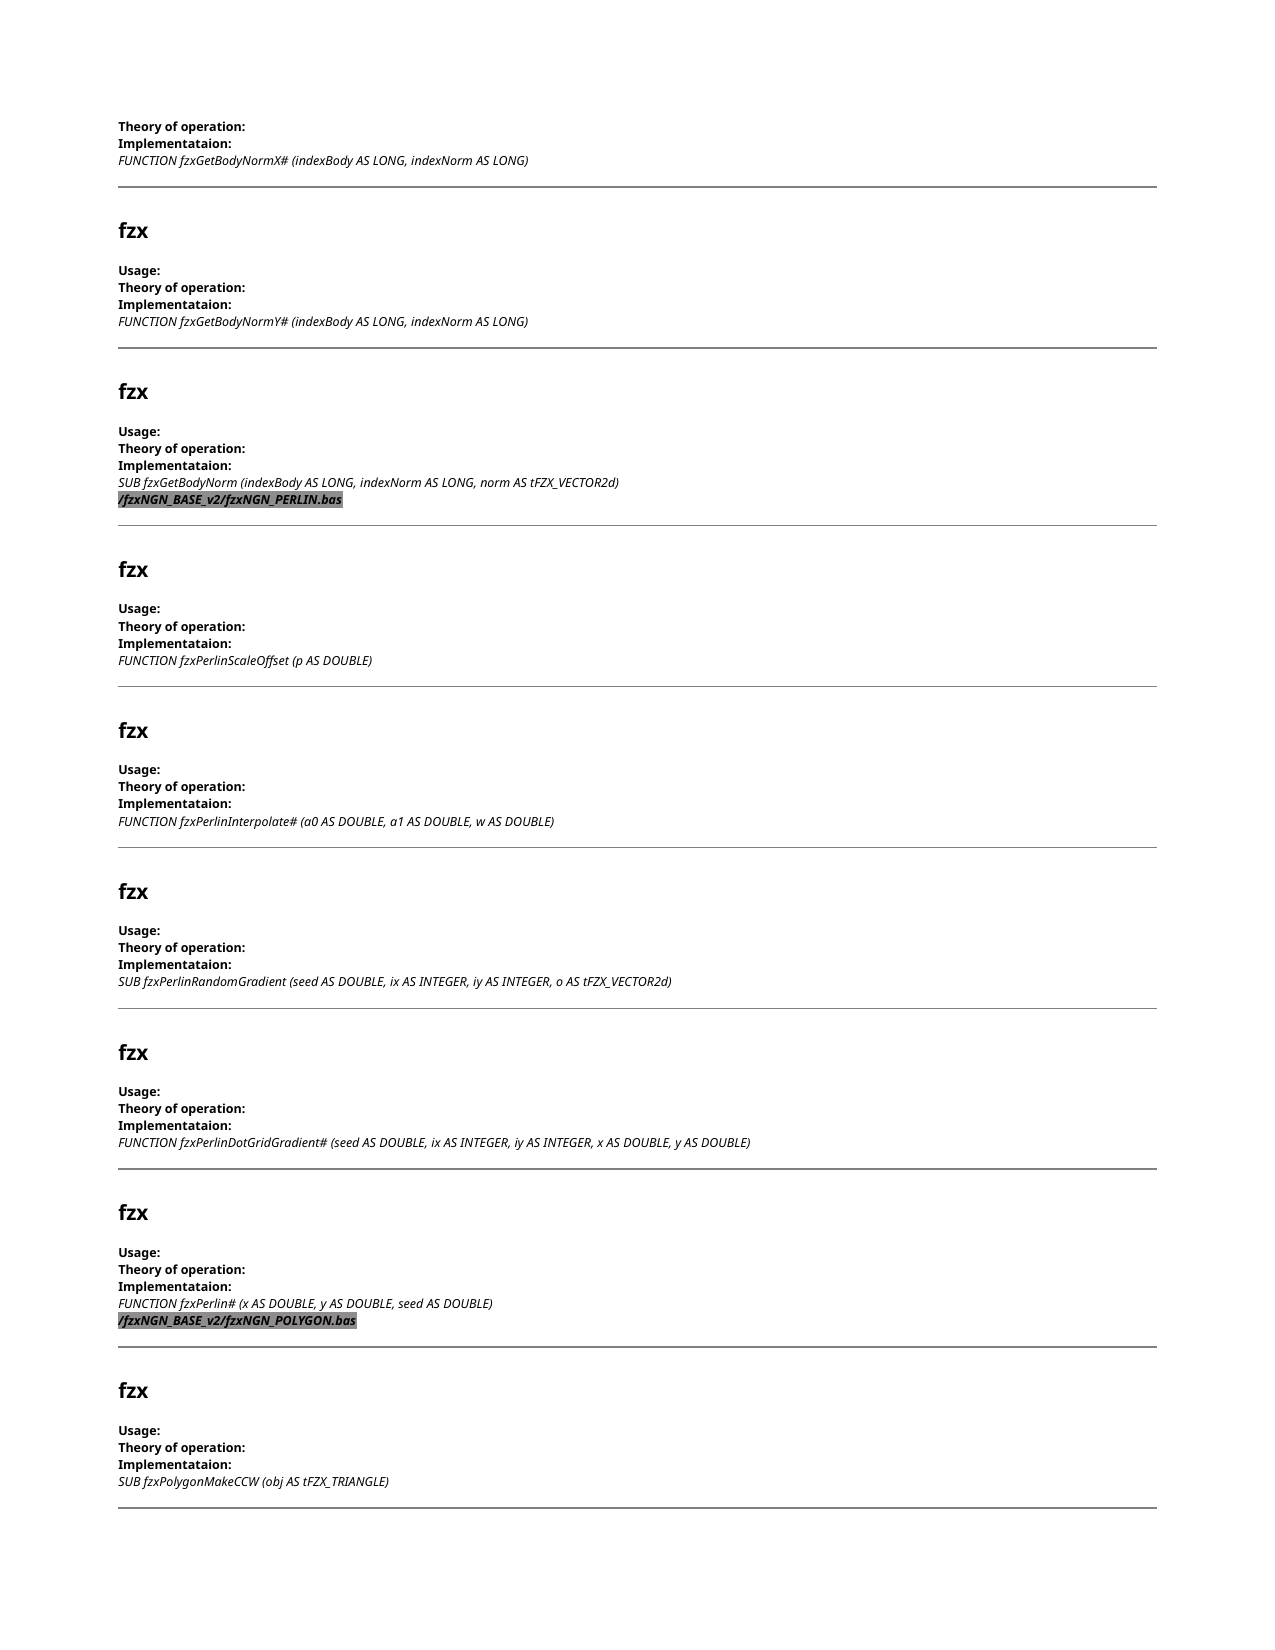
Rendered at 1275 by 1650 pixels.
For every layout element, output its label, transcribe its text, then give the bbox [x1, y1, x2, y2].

text SUB fzxPerlinRandomGradient (seed AS DOUBLE, ix AS INTEGER, iy AS INTEGER, o AS tFZX_VECTOR2d) [118, 973, 1157, 991]
text FUNCTION fzxPerlinScaleOffset (p AS DOUBLE) [118, 652, 1157, 669]
text Usage: [118, 1083, 1157, 1100]
text fzx [118, 555, 1157, 583]
text Usage: [118, 922, 1157, 939]
text Implementataion: [118, 457, 1157, 474]
text FUNCTION fzxPerlinDotGridGradient# (seed AS DOUBLE, ix AS INTEGER, iy AS INTEGER, x AS DOUBLE, y AS DOUBLE) [118, 1134, 1157, 1151]
text FUNCTION fzxGetBodyNormY# (indexBody AS LONG, indexNorm AS LONG) [118, 313, 1157, 330]
text Theory of operation: [118, 118, 1157, 135]
text fzx [118, 1376, 1157, 1405]
text fzx [118, 216, 1157, 245]
text fzx [118, 877, 1157, 905]
text Implementataion: [118, 1117, 1157, 1134]
text Usage: [118, 761, 1157, 778]
text Implementataion: [118, 1456, 1157, 1473]
text Implementataion: [118, 956, 1157, 973]
text Implementataion: [118, 1278, 1157, 1295]
text Theory of operation: [118, 939, 1157, 956]
text Implementataion: [118, 635, 1157, 652]
text Implementataion: [118, 796, 1157, 813]
text fzx [118, 1038, 1157, 1066]
text Usage: [118, 262, 1157, 279]
text Implementataion: [118, 135, 1157, 152]
text Theory of operation: [118, 778, 1157, 796]
text SUB fzxPolygonMakeCCW (obj AS tFZX_TRIANGLE) [118, 1473, 1157, 1490]
text /fzxNGN_BASE_v2/fzxNGN_PERLIN.bas [118, 491, 1157, 508]
text FUNCTION fzxPerlin# (x AS DOUBLE, y AS DOUBLE, seed AS DOUBLE) [118, 1295, 1157, 1312]
text SUB fzxGetBodyNorm (indexBody AS LONG, indexNorm AS LONG, norm AS tFZX_VECTOR2d) [118, 474, 1157, 491]
text Usage: [118, 423, 1157, 440]
text Theory of operation: [118, 1100, 1157, 1117]
text fzx [118, 716, 1157, 744]
text FUNCTION fzxGetBodyNormX# (indexBody AS LONG, indexNorm AS LONG) [118, 152, 1157, 169]
text Theory of operation: [118, 618, 1157, 635]
text Implementataion: [118, 296, 1157, 313]
text Theory of operation: [118, 1261, 1157, 1278]
text Theory of operation: [118, 1439, 1157, 1456]
text fzx [118, 1198, 1157, 1227]
text Usage: [118, 1244, 1157, 1261]
text Usage: [118, 1422, 1157, 1439]
text /fzxNGN_BASE_v2/fzxNGN_POLYGON.bas [118, 1312, 1157, 1329]
text Usage: [118, 601, 1157, 618]
text Theory of operation: [118, 279, 1157, 296]
text fzx [118, 377, 1157, 406]
text FUNCTION fzxPerlinInterpolate# (a0 AS DOUBLE, a1 AS DOUBLE, w AS DOUBLE) [118, 813, 1157, 830]
text Theory of operation: [118, 440, 1157, 457]
